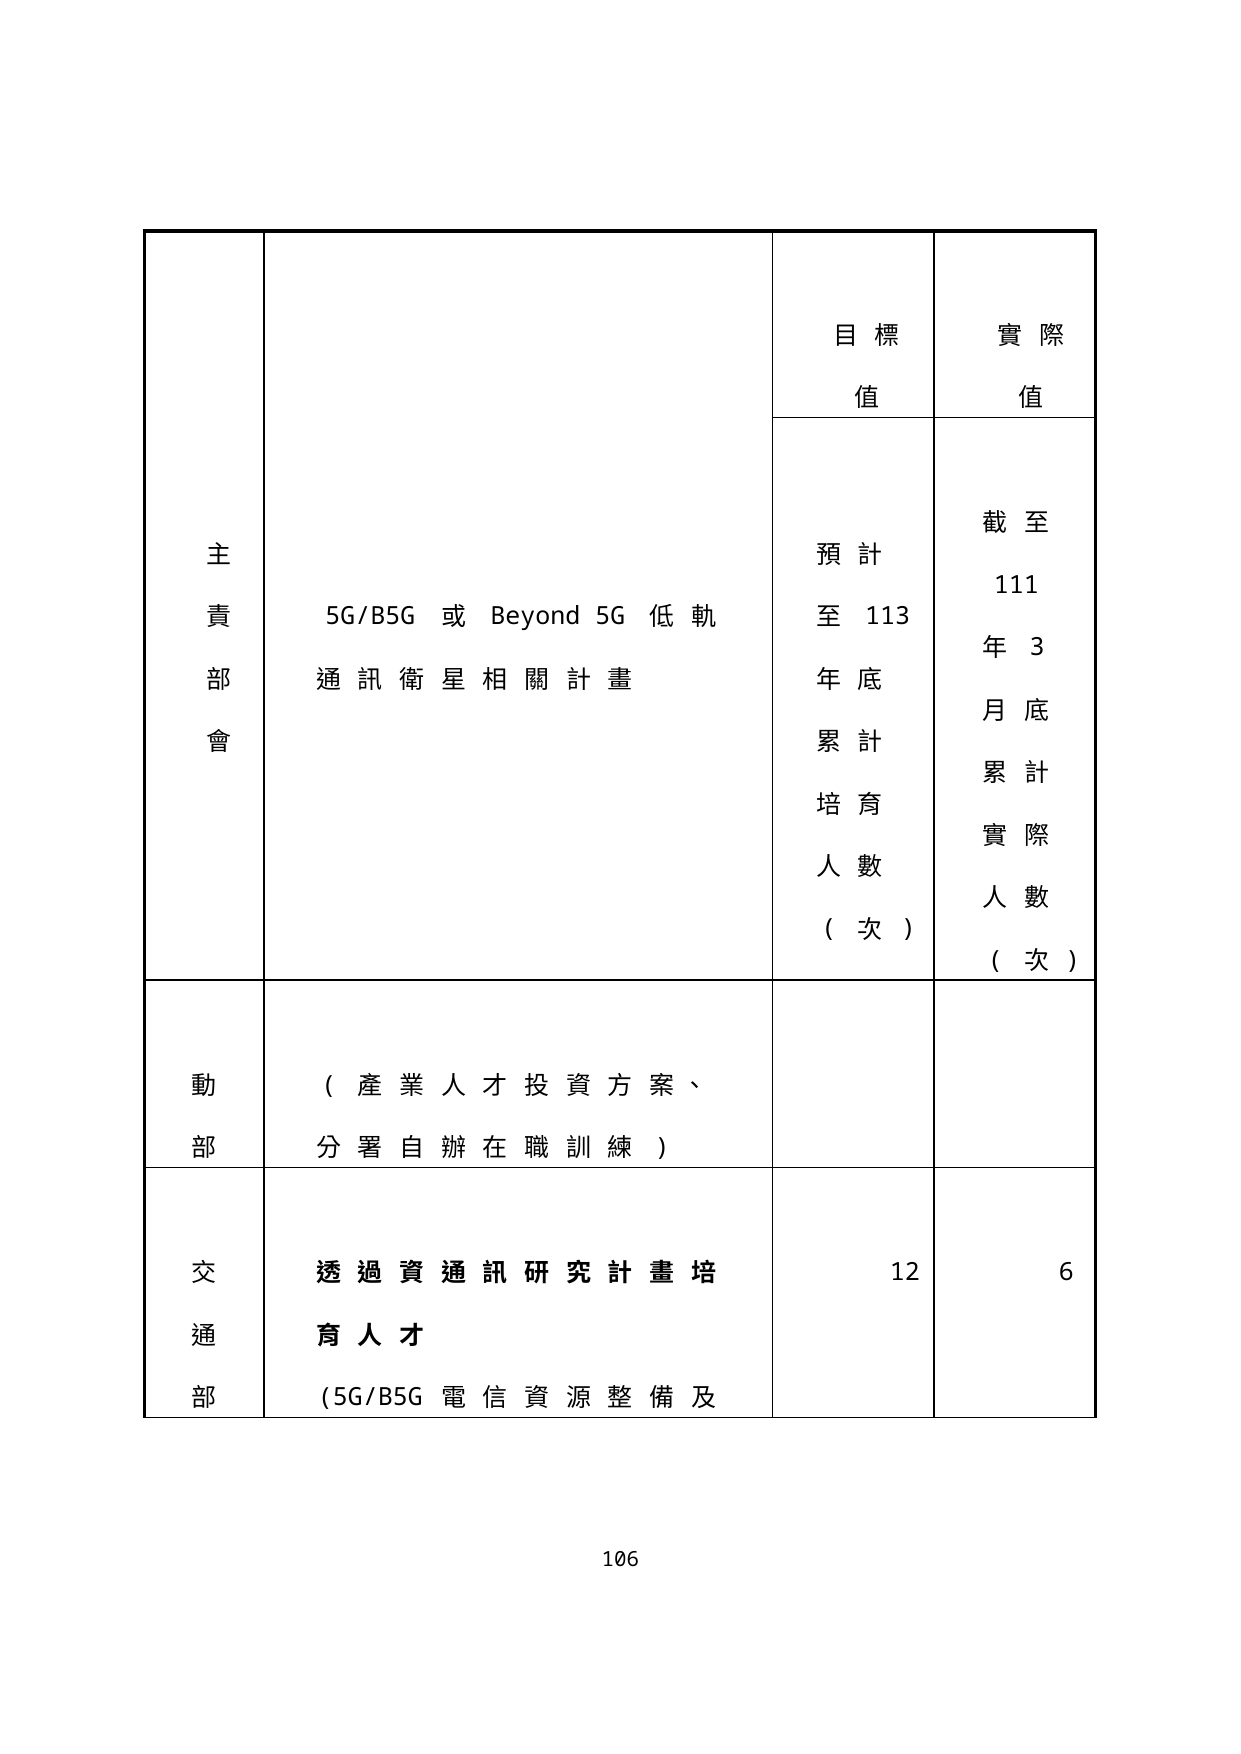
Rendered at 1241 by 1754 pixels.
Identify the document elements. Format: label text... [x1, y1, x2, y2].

table_cell 透過資通訊研究計畫培育人才 (5G/B5G電信資源整備及 [265, 1168, 772, 1417]
table_cell 預計至113年底累計培育人數(次) [773, 418, 933, 979]
table_cell [935, 981, 1094, 1167]
table_cell (產業人才投資方案、分署自辦在職訓練) [265, 981, 772, 1167]
table_cell 12 [773, 1168, 933, 1417]
table_cell 截至111年3月底累計實際人數(次) [935, 418, 1094, 979]
table_header 主責部會 [146, 233, 263, 979]
table_cell 交通部 [146, 1168, 263, 1417]
table_header 實際值 [935, 233, 1094, 417]
table_cell [773, 981, 933, 1167]
table_header 目標值 [773, 233, 933, 417]
table_cell 動部 [146, 981, 263, 1167]
table_cell 6 [935, 1168, 1094, 1417]
table_header 5G/B5G或Beyond 5G低軌通訊衛星相關計畫 [265, 233, 772, 979]
